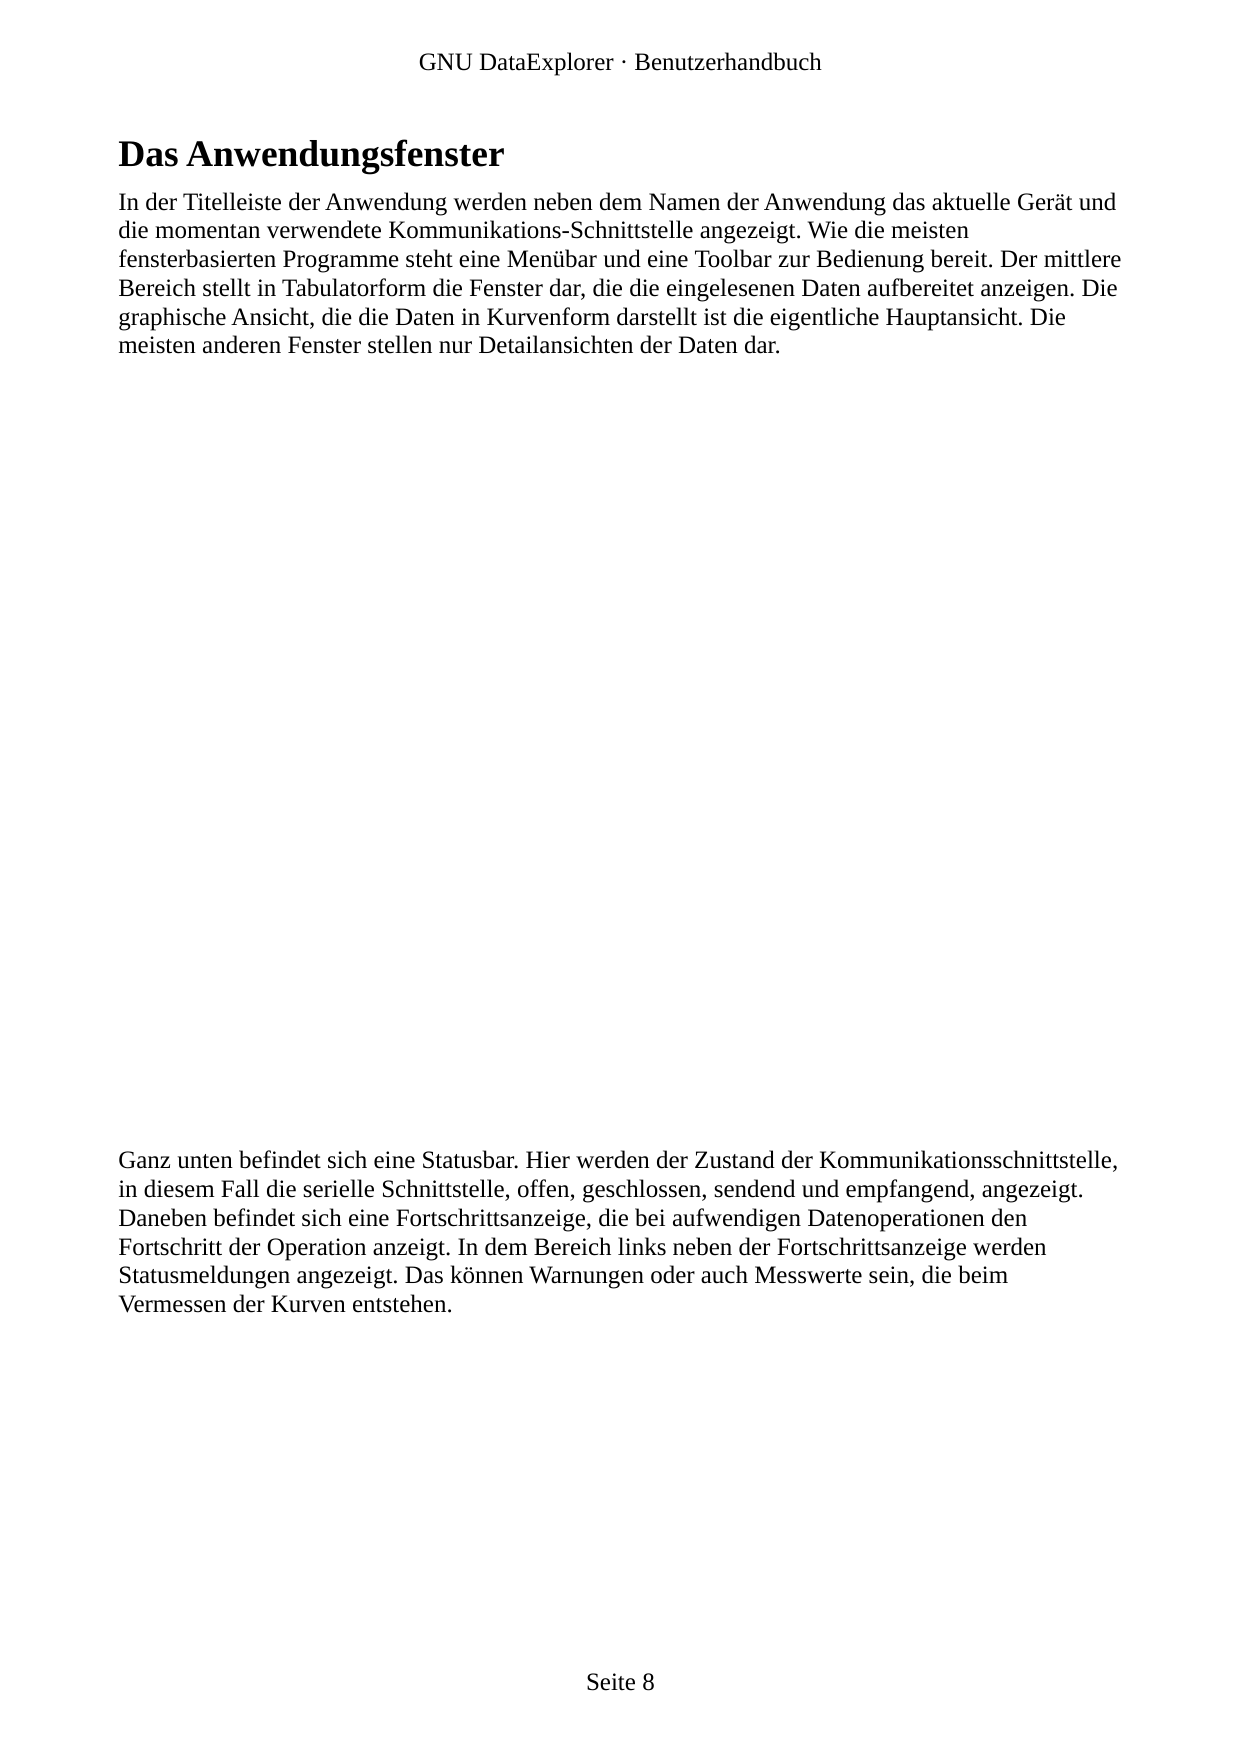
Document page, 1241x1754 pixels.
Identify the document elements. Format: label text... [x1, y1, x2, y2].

text In der Titelleiste der Anwendung werden neben dem Namen der Anwendung das aktuelle Gerät und die momentan verwendete Kommunikations-Schnittstelle angezeigt. Wie die meisten fensterbasierten Programme steht eine Menübar und eine Toolbar zur Bedienung bereit. Der mittlere Bereich stellt in Tabulatorform die Fenster dar, die die eingelesenen Daten aufbereitet anzeigen. Die graphische Ansicht, die die Daten in Kurvenform darstellt ist die eigentliche Hauptansicht. Die meisten anderen Fenster stellen nur Detailansichten der Daten dar. [118, 187, 1122, 359]
subtitle Das Anwendungsfenster [118, 131, 1122, 174]
text Ganz unten befindet sich eine Statusbar. Hier werden der Zustand der Kommunikationsschnittstelle, in diesem Fall die serielle Schnittstelle, offen, geschlossen, sendend und empfangend, angezeigt. Daneben befindet sich eine Fortschrittsanzeige, die bei aufwendigen Datenoperationen den Fortschritt der Operation anzeigt. In dem Bereich links neben der Fortschrittsanzeige werden Statusmeldungen angezeigt. Das können Warnungen oder auch Messwerte sein, die beim Vermessen der Kurven entstehen. [118, 1146, 1122, 1318]
